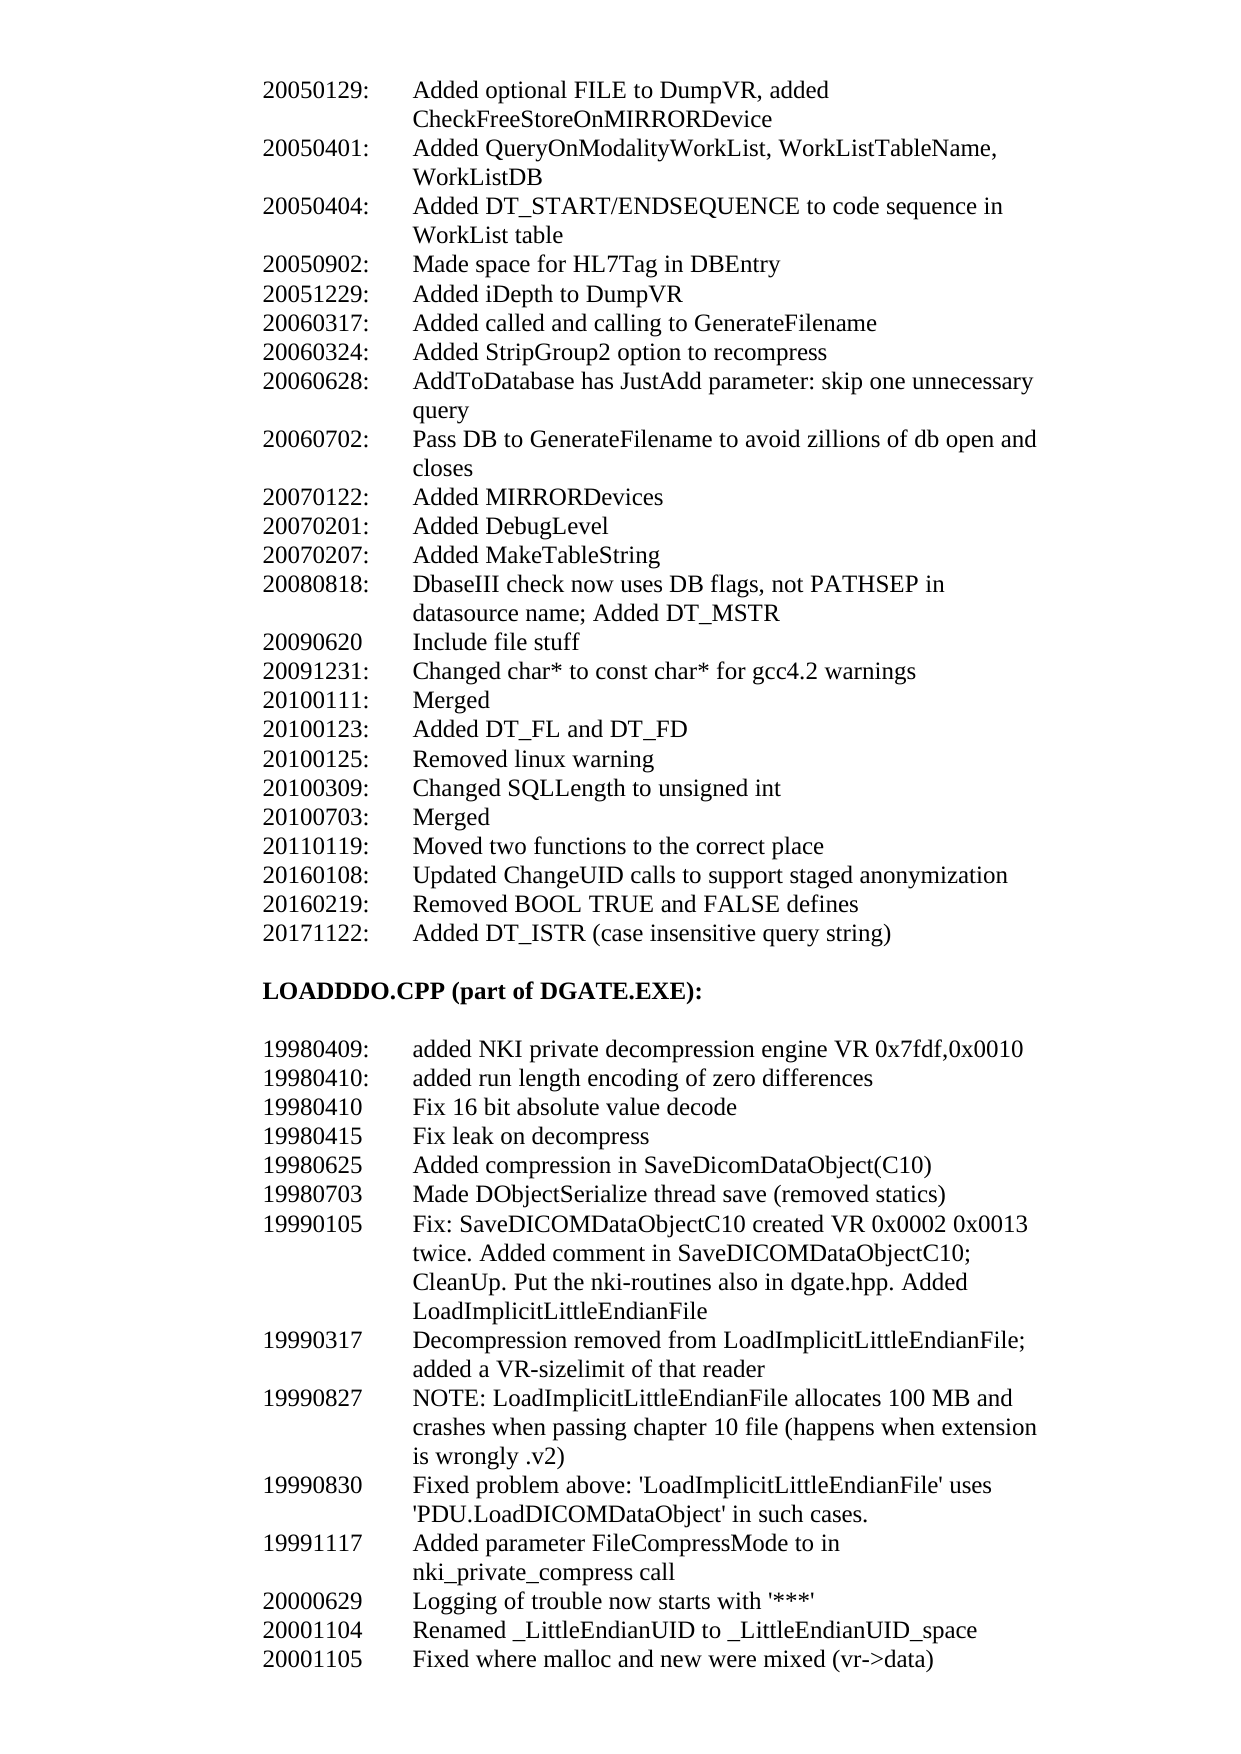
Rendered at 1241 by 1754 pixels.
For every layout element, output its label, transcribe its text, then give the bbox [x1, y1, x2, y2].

text 20060317: Added called and calling to GenerateFilename [262, 307, 1053, 337]
text 20171122: Added DT_ISTR (case insensitive query string) [262, 918, 1053, 947]
text 20001104 Renamed _LittleEndianUID to _LittleEndianUID_space [262, 1615, 1053, 1644]
text 19990827 NOTE: LoadImplicitLittleEndianFile allocates 100 MB and crashes when passing chapter 10 file (happens when extension is wrongly .v2) [262, 1383, 1053, 1470]
text 19991117 Added parameter FileCompressMode to in nki_private_compress call [262, 1528, 1053, 1586]
text 19980415 Fix leak on decompress [262, 1121, 1053, 1150]
text 20160108: Updated ChangeUID calls to support staged anonymization [262, 860, 1053, 889]
text 20100125: Removed linux warning [262, 743, 1053, 772]
text 20100111: Merged [262, 685, 1053, 714]
text 19990830 Fixed problem above: 'LoadImplicitLittleEndianFile' uses 'PDU.LoadDICOMDataObject' in such cases. [262, 1470, 1053, 1528]
text 19980409: added NKI private decompression engine VR 0x7fdf,0x0010 [262, 1034, 1053, 1063]
text 19980410: added run length encoding of zero differences [262, 1063, 1053, 1092]
text 20091231: Changed char* to const char* for gcc4.2 warnings [262, 656, 1053, 685]
text 19980703 Made DObjectSerialize thread save (removed statics) [262, 1179, 1053, 1208]
text 20060324: Added StripGroup2 option to recompress [262, 337, 1053, 366]
text 20160219: Removed BOOL TRUE and FALSE defines [262, 889, 1053, 918]
text 20070122: Added MIRRORDevices [262, 482, 1053, 511]
text 20051229: Added iDepth to DumpVR [262, 278, 1053, 307]
text 20100703: Merged [262, 802, 1053, 831]
text 19980625 Added compression in SaveDicomDataObject(C10) [262, 1150, 1053, 1179]
text 20050902: Made space for HL7Tag in DBEntry [262, 249, 1053, 278]
text 20050404: Added DT_START/ENDSEQUENCE to code sequence in WorkList table [262, 191, 1053, 249]
text 20100123: Added DT_FL and DT_FD [262, 714, 1053, 743]
text 20100309: Changed SQLLength to unsigned int [262, 772, 1053, 802]
text 19990105 Fix: SaveDICOMDataObjectC10 created VR 0x0002 0x0013 twice. Added comment in SaveDICOMDataObjectC10; CleanUp. Put the nki-routines also in dgate.hpp. Added LoadImplicitLittleEndianFile [262, 1208, 1053, 1325]
text 20070207: Added MakeTableString [262, 540, 1053, 569]
text 20050401: Added QueryOnModalityWorkList, WorkListTableName, WorkListDB [262, 133, 1053, 191]
text 20050129: Added optional FILE to DumpVR, added CheckFreeStoreOnMIRRORDevice [262, 75, 1053, 133]
text 20070201: Added DebugLevel [262, 511, 1053, 540]
text LOADDDO.CPP (part of DGATE.EXE): [262, 976, 1053, 1005]
text 19980410 Fix 16 bit absolute value decode [262, 1092, 1053, 1121]
text 20001105 Fixed where malloc and new were mixed (vr->data) [262, 1644, 1053, 1673]
text 20060628: AddToDatabase has JustAdd parameter: skip one unnecessary query [262, 366, 1053, 424]
text 20110119: Moved two functions to the correct place [262, 831, 1053, 860]
text 20090620 Include file stuff [262, 627, 1053, 656]
text 20080818: DbaseIII check now uses DB flags, not PATHSEP in datasource name; Added DT_MSTR [262, 569, 1053, 627]
text 19990317 Decompression removed from LoadImplicitLittleEndianFile; added a VR-sizelimit of that reader [262, 1325, 1053, 1383]
text 20060702: Pass DB to GenerateFilename to avoid zillions of db open and closes [262, 424, 1053, 482]
text 20000629 Logging of trouble now starts with '***' [262, 1586, 1053, 1615]
